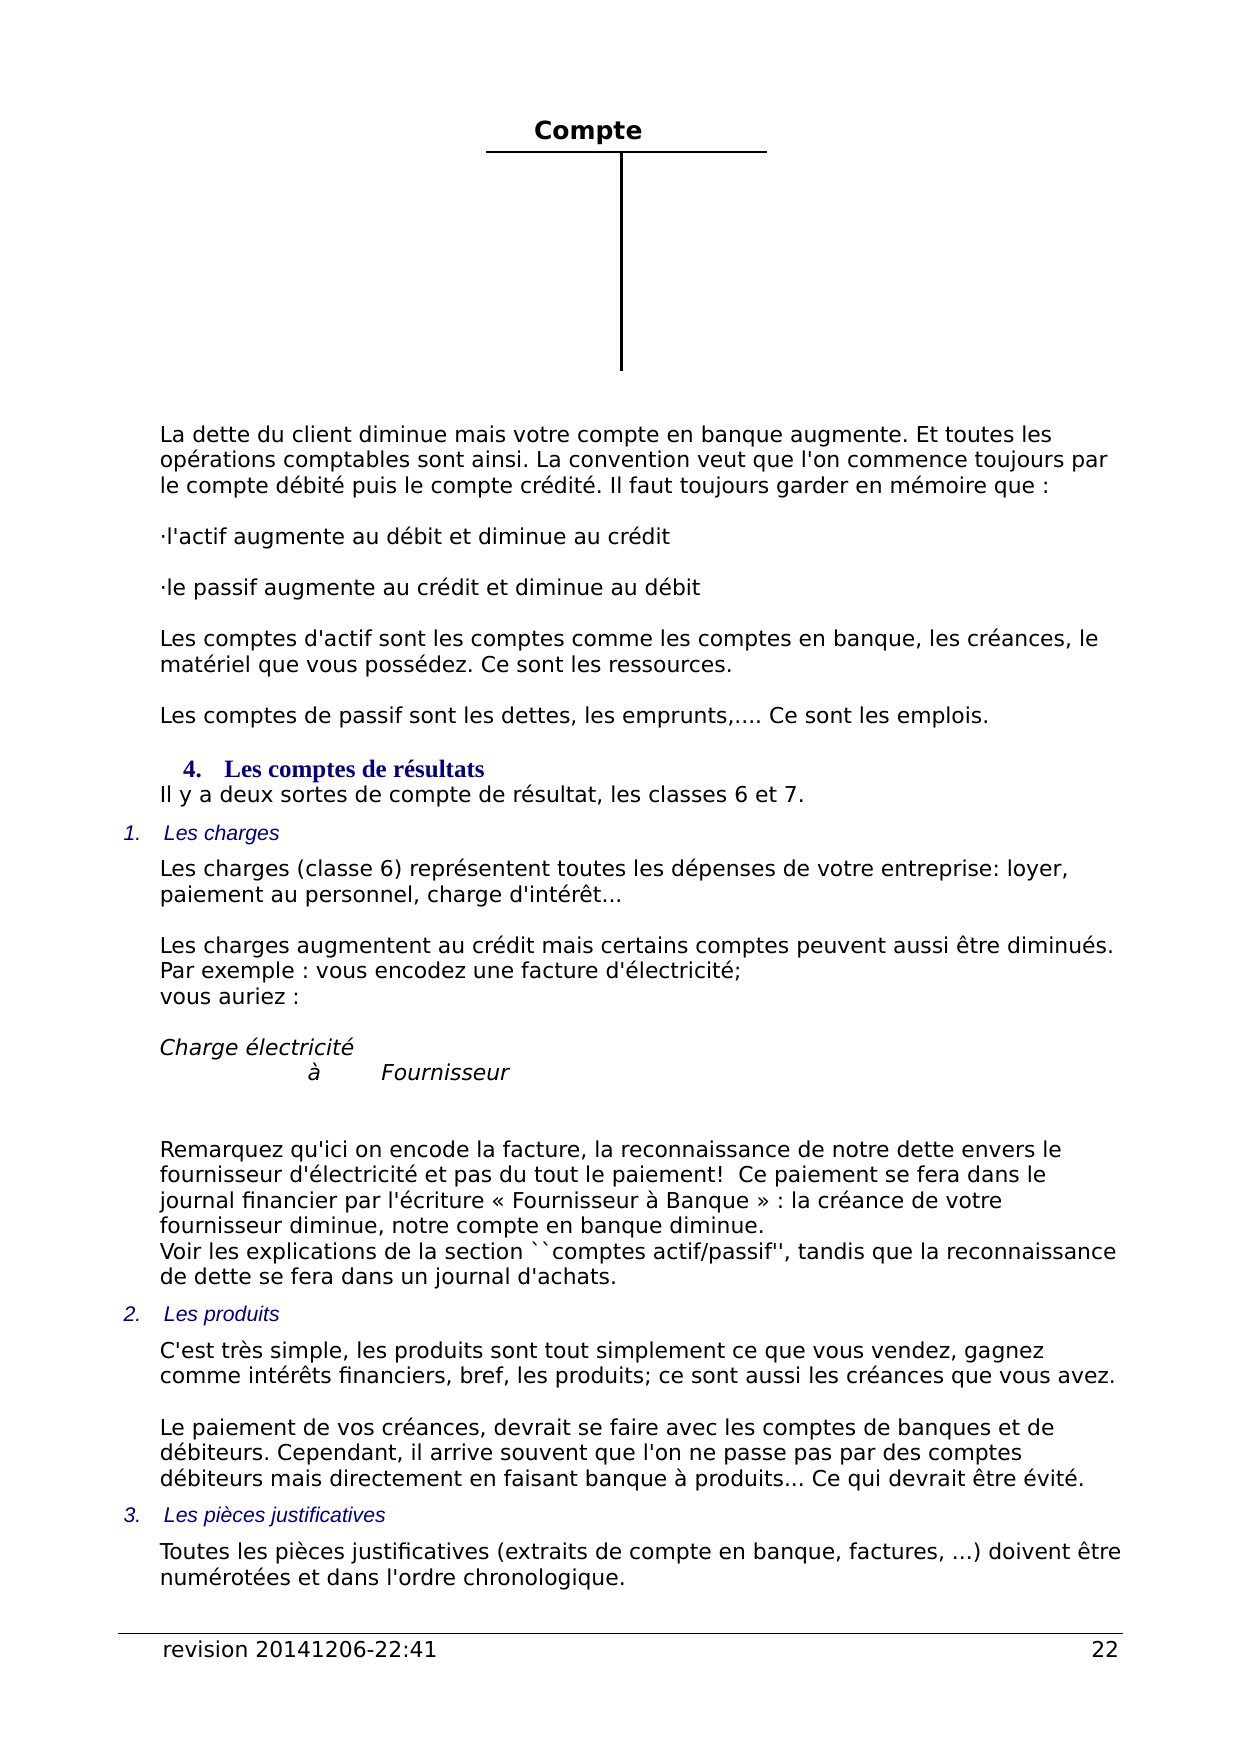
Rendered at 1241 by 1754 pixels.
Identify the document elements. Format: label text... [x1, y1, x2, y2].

text à Fournisseur [159, 1060, 1123, 1086]
text Toutes les pièces justificatives (extraits de compte en banque, factures, ...) doivent être numérotées et dans l'ordre chronologique. [159, 1539, 1123, 1590]
subtitle Les pièces justificatives [117, 1503, 1123, 1527]
table_cell [623, 153, 767, 371]
text Les comptes d'actif sont les comptes comme les comptes en banque, les créances, le matériel que vous possédez. Ce sont les ressources. [159, 626, 1123, 677]
text La dette du client diminue mais votre compte en banque augmente. Et toutes les opérations comptables sont ainsi. La convention veut que l'on commence toujours par le compte débité puis le compte crédité. Il faut toujours garder en mémoire que : [159, 422, 1123, 499]
text Charge électricité [159, 1035, 1123, 1060]
text vous auriez : [159, 984, 1123, 1009]
subtitle Les produits [117, 1302, 1123, 1326]
text Les charges augmentent au crédit mais certains comptes peuvent aussi être diminués. [159, 933, 1123, 958]
text C'est très simple, les produits sont tout simplement ce que vous vendez, gagnez comme intérêts financiers, bref, les produits; ce sont aussi les créances que vous avez. [159, 1338, 1123, 1389]
text Les comptes de passif sont les dettes, les emprunts,.... Ce sont les emplois. [159, 703, 1123, 728]
text Le paiement de vos créances, devrait se faire avec les comptes de banques et de débiteurs. Cependant, il arrive souvent que l'on ne passe pas par des comptes débiteurs mais directement en faisant banque à produits... Ce qui devrait être évité. [159, 1414, 1123, 1491]
text Il y a deux sortes de compte de résultat, les classes 6 et 7. [159, 783, 1123, 808]
text ·l'actif augmente au débit et diminue au crédit [159, 524, 1123, 550]
text Remarquez qu'ici on encode la facture, la reconnaissance de notre dette envers le fournisseur d'électricité et pas du tout le paiement! Ce paiement se fera dans le journal financier par l'écriture « Fournisseur à Banque » : la créance de votre fournisseur diminue, notre compte en banque diminue. [159, 1137, 1123, 1239]
table_cell [486, 153, 620, 371]
subtitle Les charges [117, 820, 1123, 844]
text ·le passif augmente au crédit et diminue au débit [159, 575, 1123, 601]
subtitle Les comptes de résultats [177, 754, 1123, 783]
text Voir les explications de la section ``comptes actif/passif'', tandis que la reconnaissance de dette se fera dans un journal d'achats. [159, 1239, 1123, 1290]
table_header Compte [486, 89, 767, 151]
text Les charges (classe 6) représentent toutes les dépenses de votre entreprise: loyer, paiement au personnel, charge d'intérêt... [159, 856, 1123, 907]
text Par exemple : vous encodez une facture d'électricité; [159, 958, 1123, 984]
